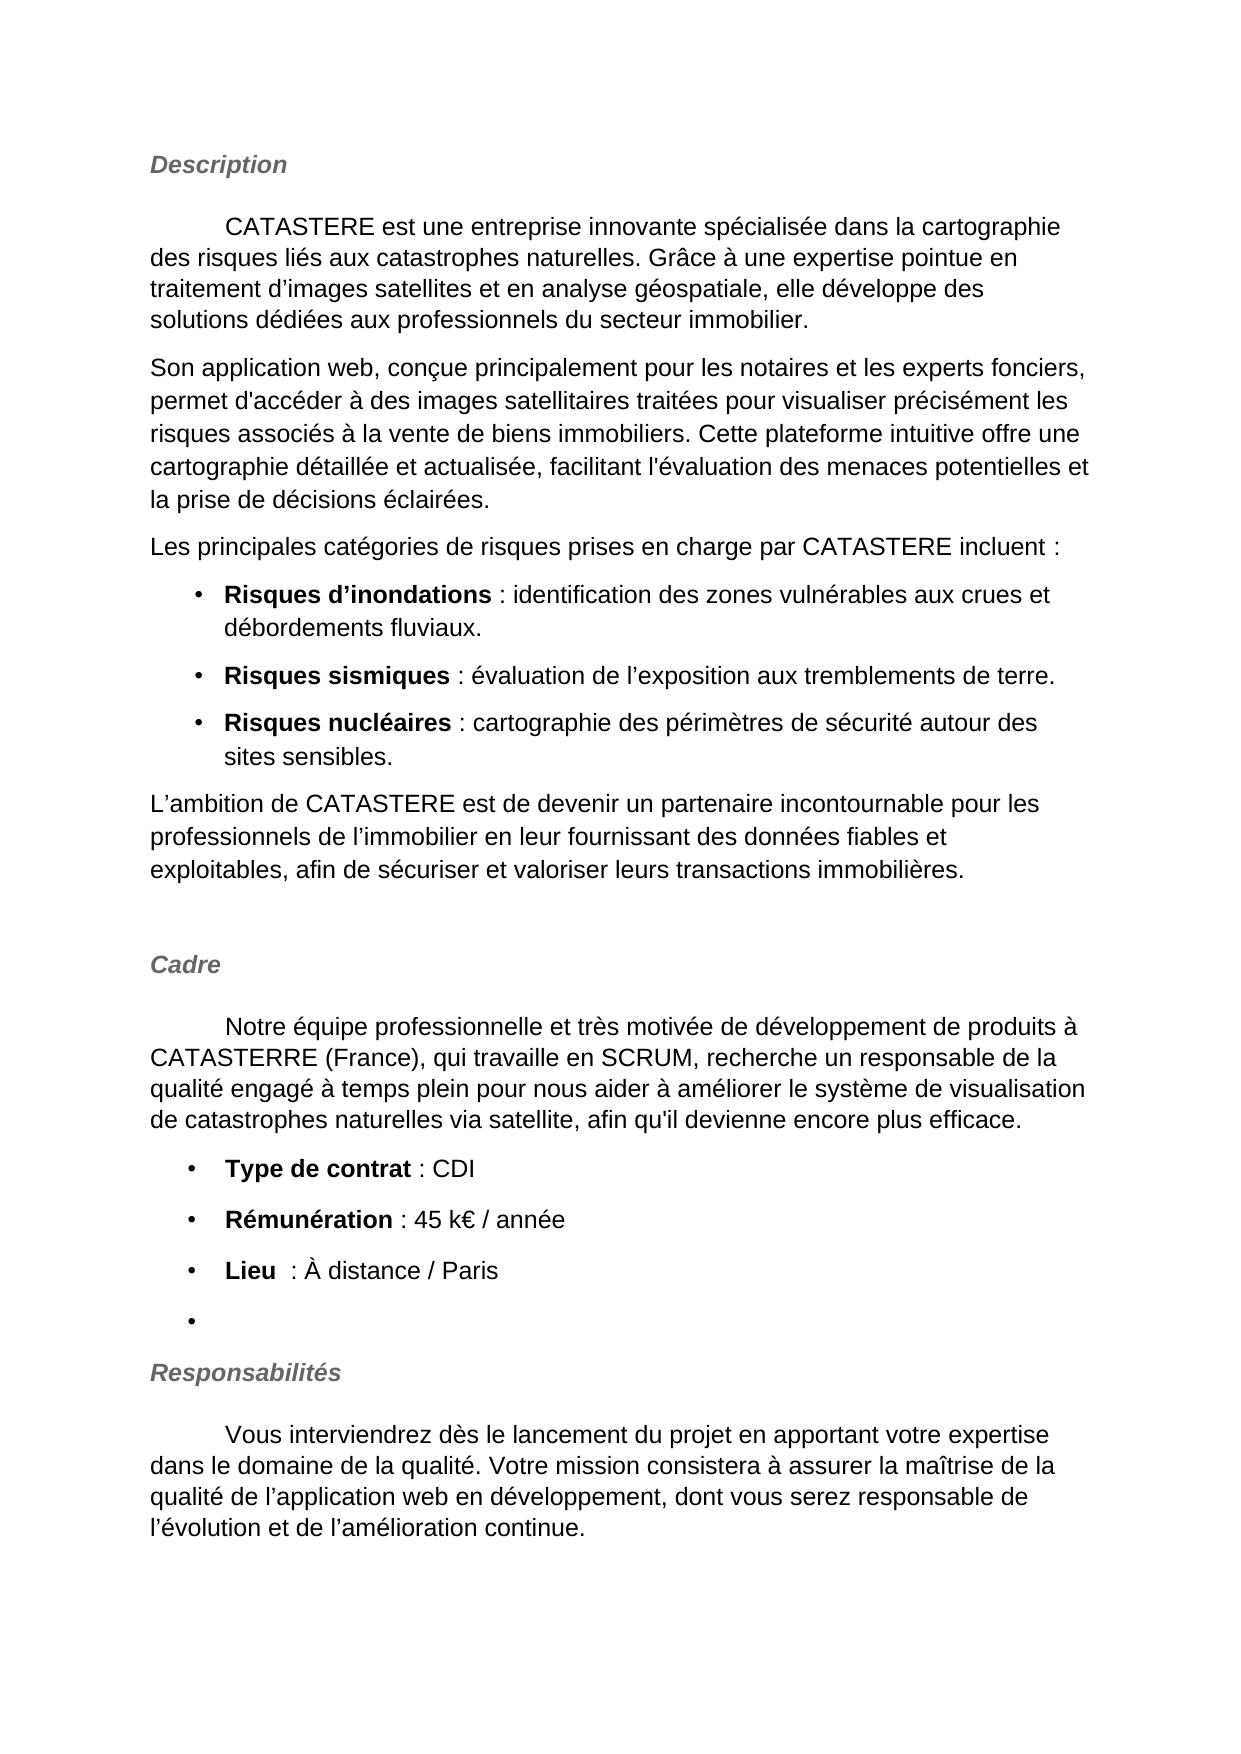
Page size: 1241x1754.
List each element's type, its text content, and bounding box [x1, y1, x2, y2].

list Rémunération : 45 k€ / année [187, 1205, 1090, 1234]
subtitle Responsabilités [150, 1358, 1090, 1387]
text L’ambition de CATASTERE est de devenir un partenaire incontournable pour les professionnels de l’immobilier en leur fournissant des données fiables et exploitables, afin de sécuriser et valoriser leurs transactions immobilières. [150, 789, 1090, 884]
list Risques nucléaires : cartographie des périmètres de sécurité autour des sites sensibles. [194, 708, 1090, 770]
text Notre équipe professionnelle et très motivée de développement de produits à CATASTERRE (France), qui travaille en SCRUM, recherche un responsable de la qualité engagé à temps plein pour nous aider à améliorer le système de visualisation de catastrophes naturelles via satellite, afin qu'il devienne encore plus efficace. [150, 1012, 1090, 1134]
text CATASTERE est une entreprise innovante spécialisée dans la cartographie des risques liés aux catastrophes naturelles. Grâce à une expertise pointue en traitement d’images satellites et en analyse géospatiale, elle développe des solutions dédiées aux professionnels du secteur immobilier. [150, 212, 1090, 334]
text Vous interviendrez dès le lancement du projet en apportant votre expertise dans le domaine de la qualité. Votre mission consistera à assurer la maîtrise de la qualité de l’application web en développement, dont vous serez responsable de l’évolution et de l’amélioration continue. [150, 1419, 1090, 1541]
subtitle Description [150, 150, 1090, 179]
text Son application web, conçue principalement pour les notaires et les experts fonciers, permet d'accéder à des images satellitaires traitées pour visualiser précisément les risques associés à la vente de biens immobiliers. Cette plateforme intuitive offre une cartographie détaillée et actualisée, facilitant l'évaluation des menaces potentielles et la prise de décisions éclairées. [150, 353, 1090, 513]
list Lieu : À distance / Paris [187, 1256, 1090, 1285]
list Risques d’inondations : identification des zones vulnérables aux crues et débordements fluviaux. [194, 580, 1090, 642]
list Type de contrat : CDI [187, 1154, 1090, 1183]
subtitle Cadre [150, 950, 1090, 979]
text Les principales catégories de risques prises en charge par CATASTERE incluent : [150, 532, 1090, 561]
list Risques sismiques : évaluation de l’exposition aux tremblements de terre. [194, 661, 1090, 689]
